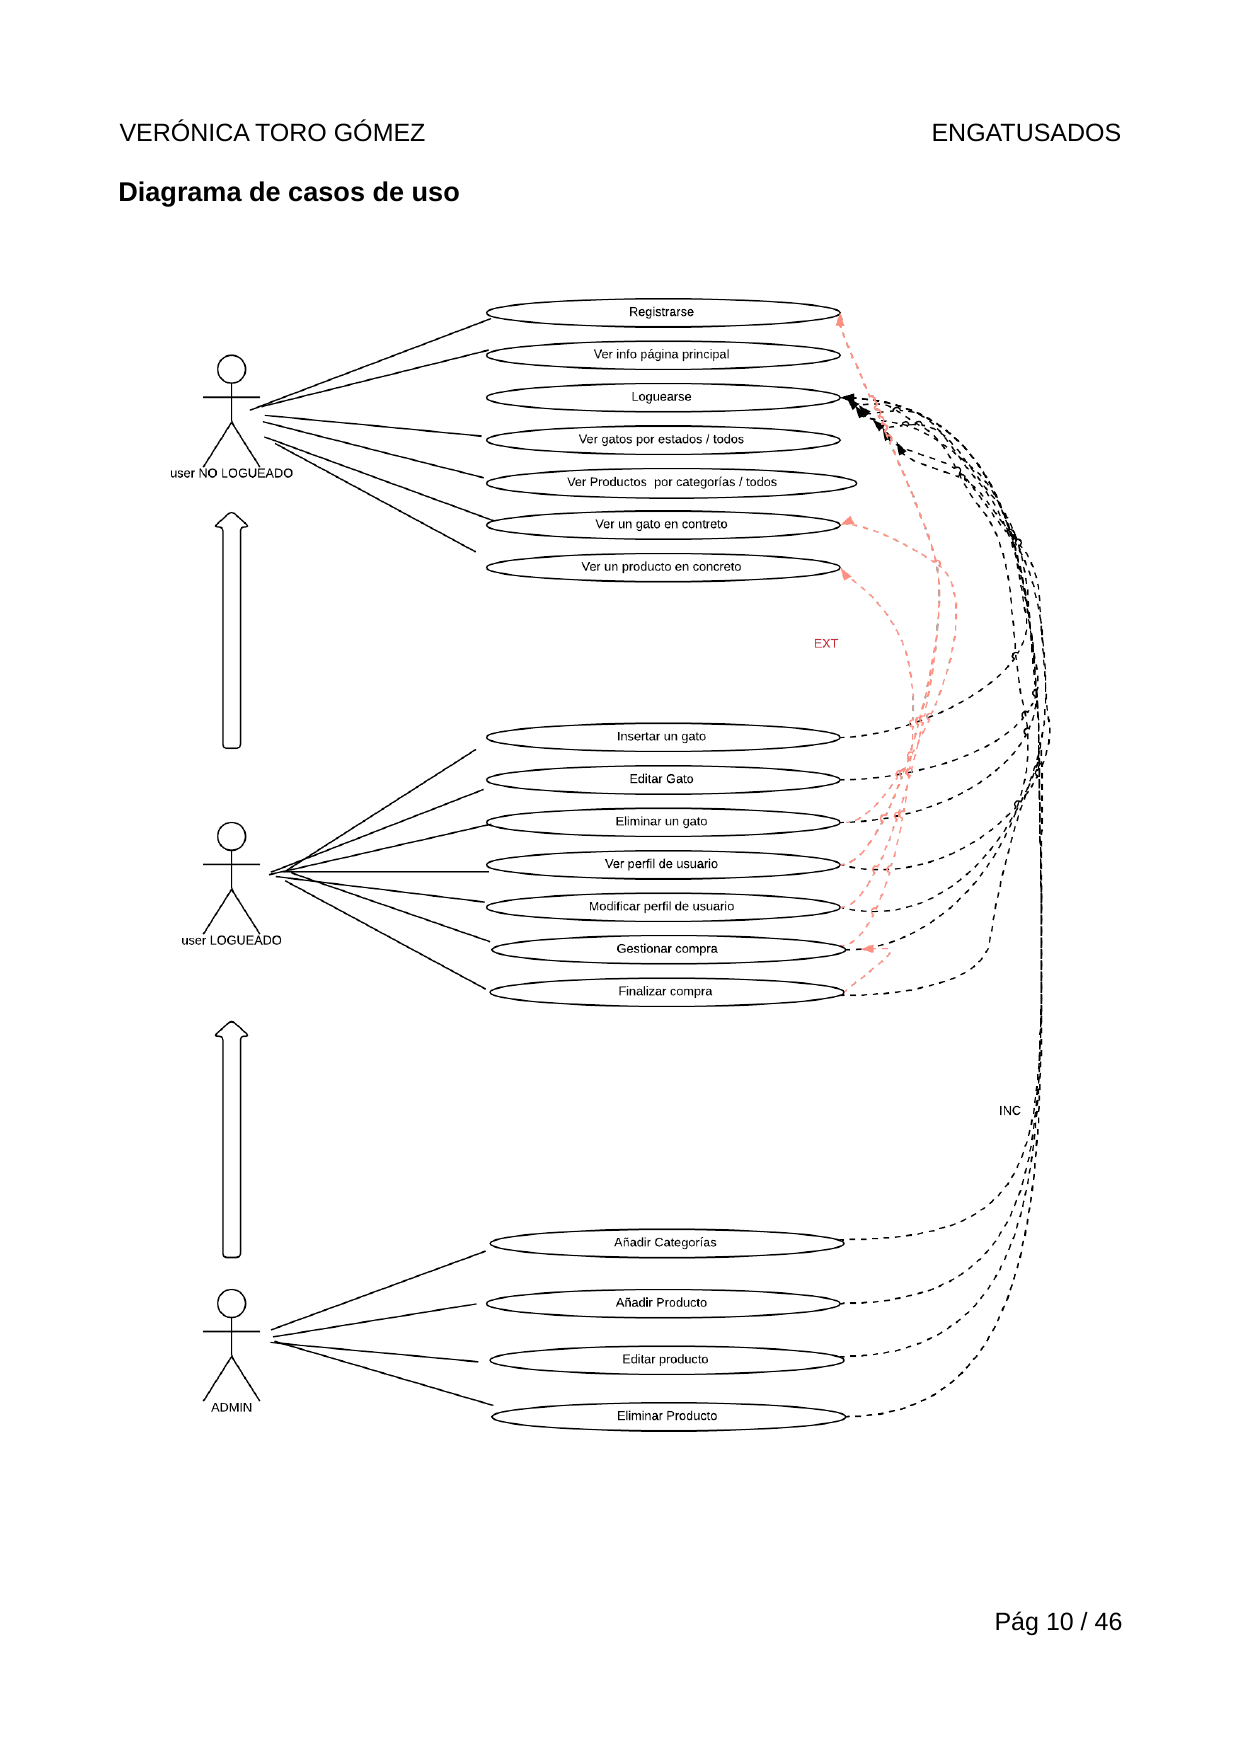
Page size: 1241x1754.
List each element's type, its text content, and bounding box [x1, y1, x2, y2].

subtitle Diagrama de casos de uso [118, 176, 1122, 208]
picture [118, 270, 1123, 1459]
